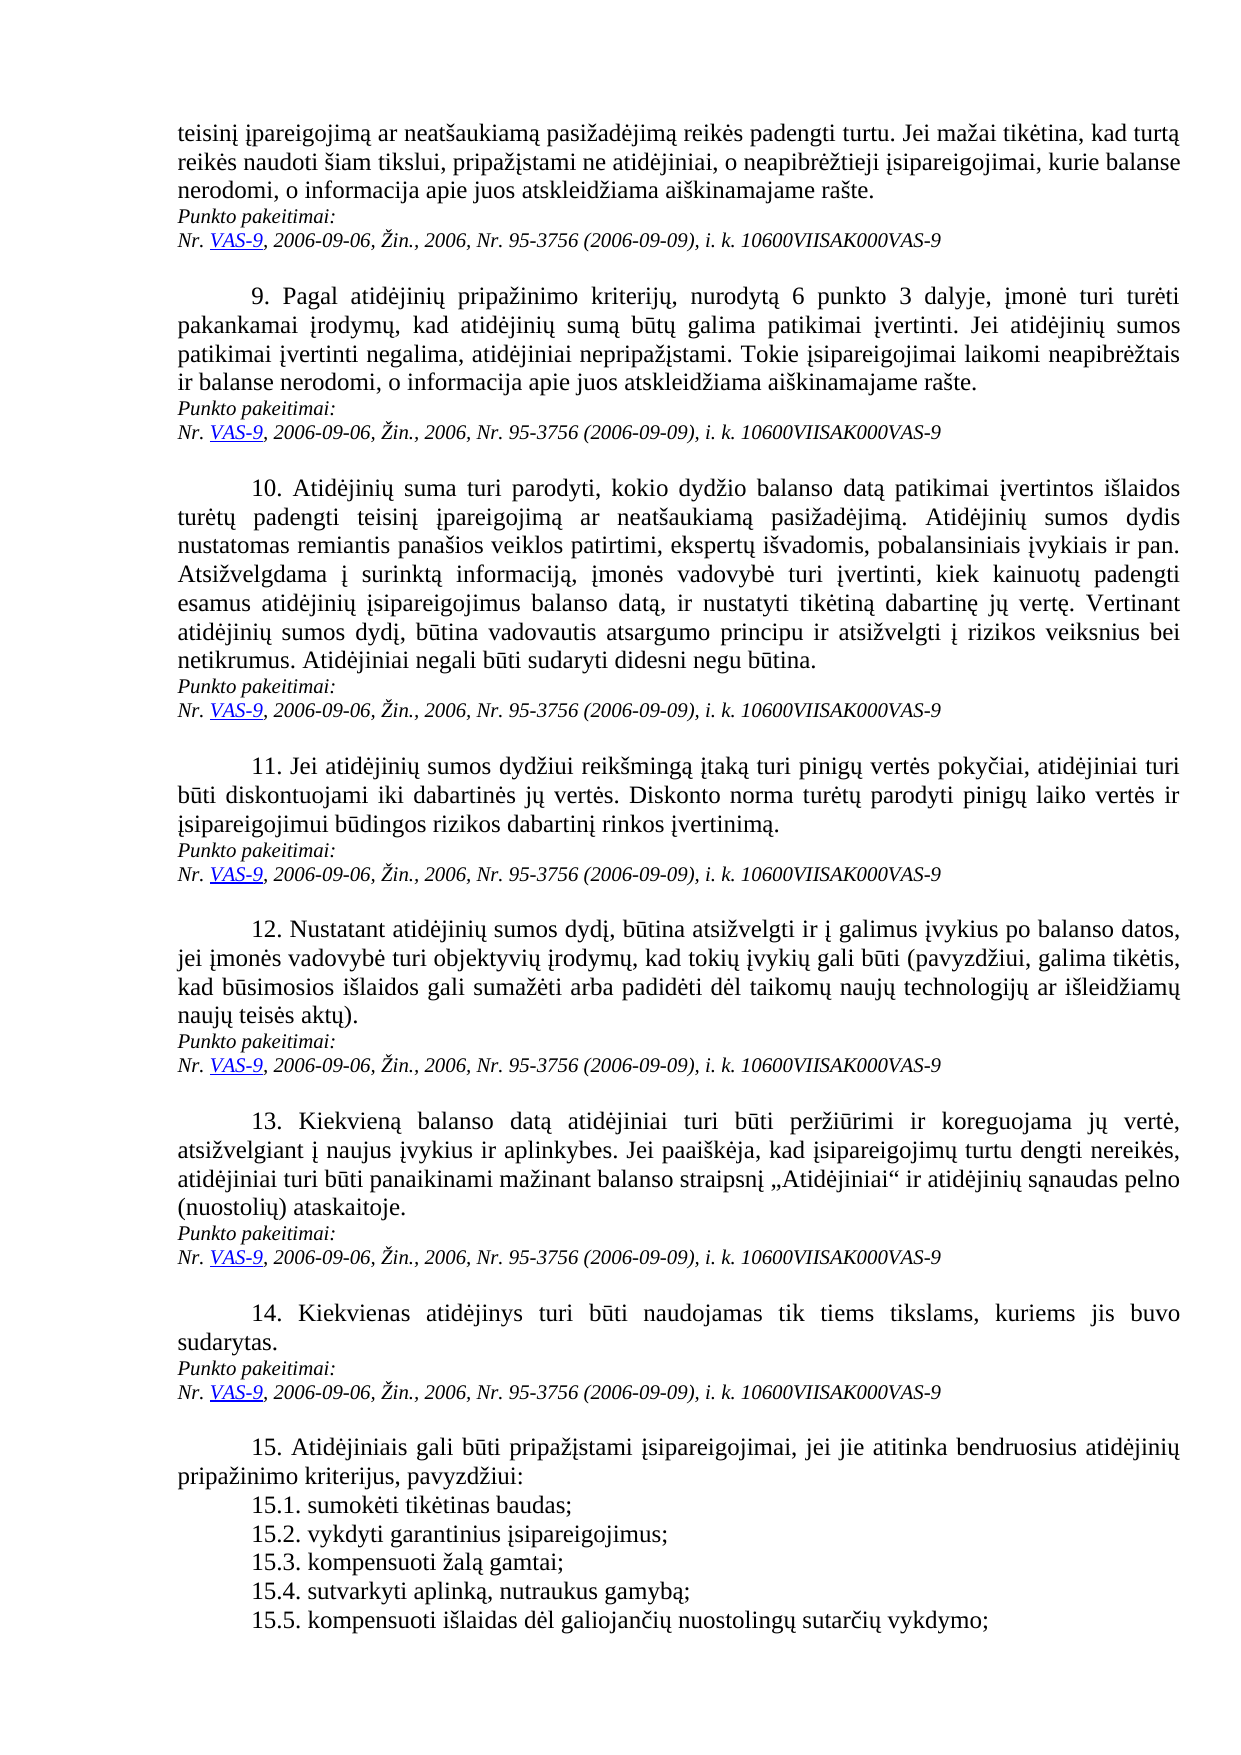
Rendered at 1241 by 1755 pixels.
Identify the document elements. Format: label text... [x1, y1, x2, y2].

text Nr. VAS-9, 2006-09-06, Žin., 2006, Nr. 95-3756 (2006-09-09), i. k. 10600VIISAK000VAS-9 [177, 1053, 1181, 1077]
text Punkto pakeitimai: [177, 396, 1181, 420]
text Punkto pakeitimai: [177, 674, 1181, 698]
text 15.2. vykdyti garantinius įsipareigojimus; [177, 1519, 1181, 1547]
text 15. Atidėjiniais gali būti pripažįstami įsipareigojimai, jei jie atitinka bendruosius atidėjinių pripažinimo kriterijus, pavyzdžiui: [177, 1432, 1181, 1490]
text 14. Kiekvienas atidėjinys turi būti naudojamas tik tiems tikslams, kuriems jis buvo sudarytas. [177, 1298, 1181, 1356]
text 10. Atidėjinių suma turi parodyti, kokio dydžio balanso datą patikimai įvertintos išlaidos turėtų padengti teisinį įpareigojimą ar neatšaukiamą pasižadėjimą. Atidėjinių sumos dydis nustatomas remiantis panašios veiklos patirtimi, ekspertų išvadomis, pobalansiniais įvykiais ir pan. Atsižvelgdama į surinktą informaciją, įmonės vadovybė turi įvertinti, kiek kainuotų padengti esamus atidėjinių įsipareigojimus balanso datą, ir nustatyti tikėtiną dabartinę jų vertę. Vertinant atidėjinių sumos dydį, būtina vadovautis atsargumo principu ir atsižvelgti į rizikos veiksnius bei netikrumus. Atidėjiniai negali būti sudaryti didesni negu būtina. [177, 473, 1181, 674]
text Nr. VAS-9, 2006-09-06, Žin., 2006, Nr. 95-3756 (2006-09-09), i. k. 10600VIISAK000VAS-9 [177, 698, 1181, 722]
text Punkto pakeitimai: [177, 1029, 1181, 1053]
text Nr. VAS-9, 2006-09-06, Žin., 2006, Nr. 95-3756 (2006-09-09), i. k. 10600VIISAK000VAS-9 [177, 862, 1181, 886]
text 9. Pagal atidėjinių pripažinimo kriterijų, nurodytą 6 punkto 3 dalyje, įmonė turi turėti pakankamai įrodymų, kad atidėjinių sumą būtų galima patikimai įvertinti. Jei atidėjinių sumos patikimai įvertinti negalima, atidėjiniai nepripažįstami. Tokie įsipareigojimai laikomi neapibrėžtais ir balanse nerodomi, o informacija apie juos atskleidžiama aiškinamajame rašte. [177, 281, 1181, 396]
text 15.1. sumokėti tikėtinas baudas; [177, 1490, 1181, 1519]
text Punkto pakeitimai: [177, 837, 1181, 862]
text 11. Jei atidėjinių sumos dydžiui reikšmingą įtaką turi pinigų vertės pokyčiai, atidėjiniai turi būti diskontuojami iki dabartinės jų vertės. Diskonto norma turėtų parodyti pinigų laiko vertės ir įsipareigojimui būdingos rizikos dabartinį rinkos įvertinimą. [177, 751, 1181, 837]
text Punkto pakeitimai: [177, 1356, 1181, 1380]
text teisinį įpareigojimą ar neatšaukiamą pasižadėjimą reikės padengti turtu. Jei mažai tikėtina, kad turtą reikės naudoti šiam tikslui, pripažįstami ne atidėjiniai, o neapibrėžtieji įsipareigojimai, kurie balanse nerodomi, o informacija apie juos atskleidžiama aiškinamajame rašte. [177, 118, 1181, 204]
text Punkto pakeitimai: [177, 1221, 1181, 1245]
text Punkto pakeitimai: [177, 204, 1181, 228]
text 12. Nustatant atidėjinių sumos dydį, būtina atsižvelgti ir į galimus įvykius po balanso datos, jei įmonės vadovybė turi objektyvių įrodymų, kad tokių įvykių gali būti (pavyzdžiui, galima tikėtis, kad būsimosios išlaidos gali sumažėti arba padidėti dėl taikomų naujų technologijų ar išleidžiamų naujų teisės aktų). [177, 914, 1181, 1029]
text Nr. VAS-9, 2006-09-06, Žin., 2006, Nr. 95-3756 (2006-09-09), i. k. 10600VIISAK000VAS-9 [177, 420, 1181, 444]
text Nr. VAS-9, 2006-09-06, Žin., 2006, Nr. 95-3756 (2006-09-09), i. k. 10600VIISAK000VAS-9 [177, 1380, 1181, 1404]
text Nr. VAS-9, 2006-09-06, Žin., 2006, Nr. 95-3756 (2006-09-09), i. k. 10600VIISAK000VAS-9 [177, 228, 1181, 252]
text 15.5. kompensuoti išlaidas dėl galiojančių nuostolingų sutarčių vykdymo; [177, 1605, 1181, 1634]
text 13. Kiekvieną balanso datą atidėjiniai turi būti peržiūrimi ir koreguojama jų vertė, atsižvelgiant į naujus įvykius ir aplinkybes. Jei paaiškėja, kad įsipareigojimų turtu dengti nereikės, atidėjiniai turi būti panaikinami mažinant balanso straipsnį „Atidėjiniai“ ir atidėjinių sąnaudas pelno (nuostolių) ataskaitoje. [177, 1106, 1181, 1221]
text 15.3. kompensuoti žalą gamtai; [177, 1547, 1181, 1576]
text Nr. VAS-9, 2006-09-06, Žin., 2006, Nr. 95-3756 (2006-09-09), i. k. 10600VIISAK000VAS-9 [177, 1245, 1181, 1269]
text 15.4. sutvarkyti aplinką, nutraukus gamybą; [177, 1576, 1181, 1605]
